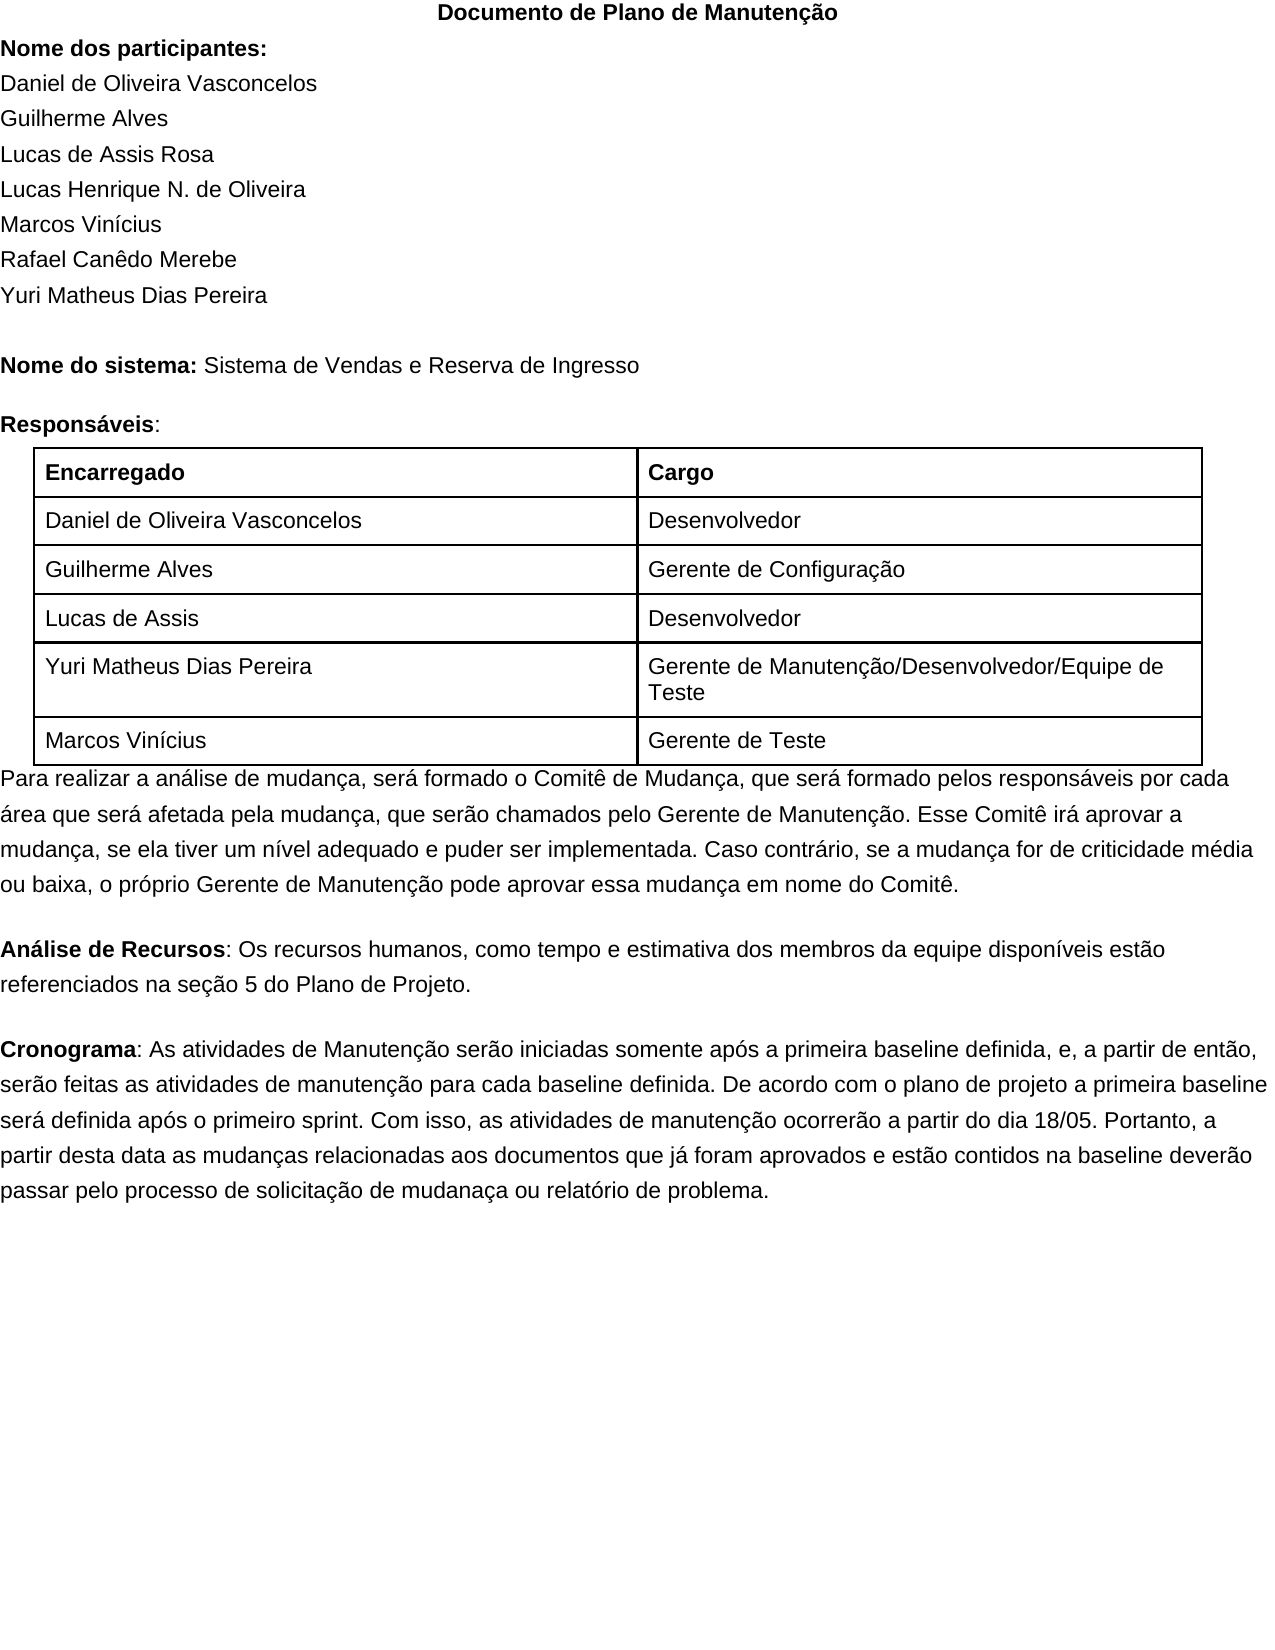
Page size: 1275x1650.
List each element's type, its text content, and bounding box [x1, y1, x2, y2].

text Yuri Matheus Dias Pereira [0, 282, 1275, 308]
text Cronograma: As atividades de Manutenção serão iniciadas somente após a primeira baseline definida, e, a partir de então, serão feitas as atividades de manutenção para cada baseline definida. De acordo com o plano de projeto a primeira baseline será definida após o primeiro sprint. Com isso, as atividades de manutenção ocorrerão a partir do dia 18/05. Portanto, a partir desta data as mudanças relacionadas aos documentos que já foram aprovados e estão contidos na baseline deverão passar pelo processo de solicitação de mudanaça ou relatório de problema. [0, 1037, 1275, 1204]
table_cell Yuri Matheus Dias Pereira [35, 644, 636, 716]
text Nome do sistema: Sistema de Vendas e Reserva de Ingresso [0, 353, 1275, 379]
text Lucas de Assis Rosa [0, 141, 1275, 167]
table_cell Daniel de Oliveira Vasconcelos [35, 498, 636, 544]
table_cell Lucas de Assis [35, 595, 636, 641]
text Documento de Plano de Manutenção [0, 0, 1275, 26]
table_cell Gerente de Teste [639, 718, 1201, 764]
table_cell Marcos Vinícius [35, 718, 636, 764]
text Responsáveis: [0, 412, 1275, 437]
table_cell Gerente de Configuração [639, 546, 1201, 593]
text Análise de Recursos: Os recursos humanos, como tempo e estimativa dos membros da equipe disponíveis estão referenciados na seção 5 do Plano de Projeto. [0, 937, 1275, 998]
table_cell Gerente de Manutenção/Desenvolvedor/Equipe de Teste [639, 644, 1201, 716]
table_cell Guilherme Alves [35, 546, 636, 593]
text Guilherme Alves [0, 106, 1275, 132]
table_cell Desenvolvedor [639, 595, 1201, 641]
text Daniel de Oliveira Vasconcelos [0, 71, 1275, 96]
table_cell Desenvolvedor [639, 498, 1201, 544]
table_header Cargo [639, 449, 1201, 496]
text Para realizar a análise de mudança, será formado o Comitê de Mudança, que será formado pelos responsáveis por cada área que será afetada pela mudança, que serão chamados pelo Gerente de Manutenção. Esse Comitê irá aprovar a mudança, se ela tiver um nível adequado e puder ser implementada. Caso contrário, se a mudança for de criticidade média ou baixa, o próprio Gerente de Manutenção pode aprovar essa mudança em nome do Comitê. [0, 766, 1275, 898]
text Nome dos participantes: [0, 35, 1275, 61]
table_header Encarregado [35, 449, 636, 496]
text Rafael Canêdo Merebe [0, 247, 1275, 273]
text Lucas Henrique N. de Oliveira [0, 177, 1275, 202]
text Marcos Vinícius [0, 212, 1275, 237]
